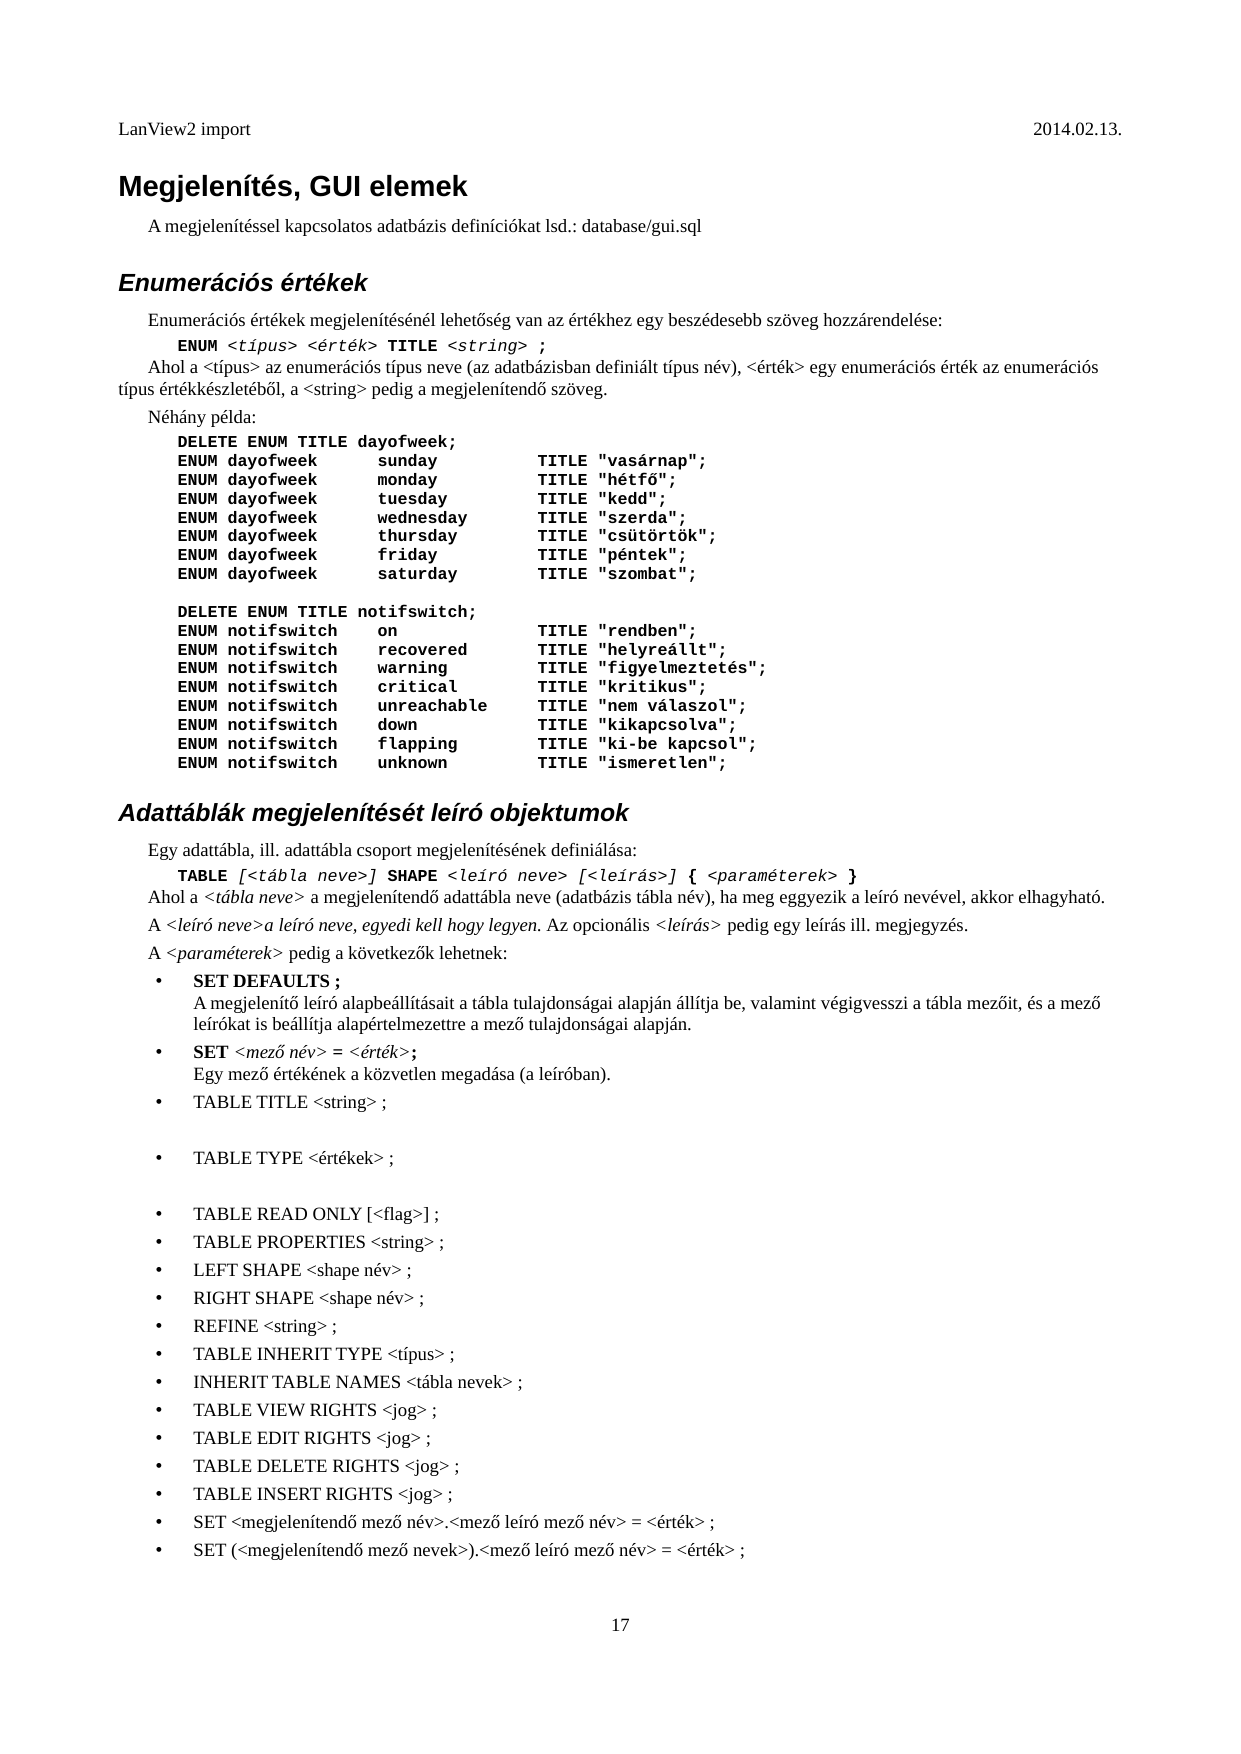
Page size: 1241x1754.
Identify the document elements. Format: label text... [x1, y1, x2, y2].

text Enumerációs értékek megjelenítésénél lehetőség van az értékhez egy beszédesebb szöveg hozzárendelése: [118, 309, 1122, 331]
list TABLE TITLE <string> ; [156, 1091, 1122, 1112]
text ENUM <típus> <érték> TITLE <string> ; [177, 337, 1122, 356]
subtitle Enumerációs értékek [118, 268, 1122, 297]
list SET DEFAULTS ; A megjelenítő leíró alapbeállításait a tábla tulajdonságai alapján állítja be, valamint végigvesszi a tábla mezőit, és a mező leírókat is beállítja alapértelmezettre a mező tulajdonságai alapján. [156, 970, 1122, 1035]
list REFINE <string> ; [156, 1315, 1122, 1337]
list SET (<megjelenítendő mező nevek>).<mező leíró mező név> = <érték> ; [156, 1539, 1122, 1561]
list TABLE EDIT RIGHTS <jog> ; [156, 1427, 1122, 1449]
text Néhány példa: [118, 406, 1122, 427]
subtitle Megjelenítés, GUI elemek [118, 169, 1122, 203]
text ENUM notifswitch critical TITLE "kritikus"; [177, 679, 1122, 698]
text ENUM dayofweek tuesday TITLE "kedd"; [177, 490, 1122, 509]
list SET <mező név> = <érték>; Egy mező értékének a közvetlen megadása (a leíróban). [156, 1041, 1122, 1084]
text TABLE [<tábla neve>] SHAPE <leíró neve> [<leírás>] { <paraméterek> } [177, 867, 1122, 886]
text A <leíró neve>a leíró neve, egyedi kell hogy legyen. Az opcionális <leírás> pedig egy leírás ill. megjegyzés. [118, 914, 1122, 936]
text ENUM dayofweek monday TITLE "hétfő"; [177, 471, 1122, 490]
text A megjelenítéssel kapcsolatos adatbázis definíciókat lsd.: database/gui.sql [118, 215, 1122, 237]
list RIGHT SHAPE <shape név> ; [156, 1287, 1122, 1308]
list TABLE TYPE <értékek> ; [156, 1147, 1122, 1168]
subtitle Adattáblák megjelenítését leíró objektumok [118, 798, 1122, 827]
text DELETE ENUM TITLE notifswitch; [177, 603, 1122, 622]
list TABLE DELETE RIGHTS <jog> ; [156, 1455, 1122, 1477]
list SET <megjelenítendő mező név>.<mező leíró mező név> = <érték> ; [156, 1511, 1122, 1533]
list TABLE VIEW RIGHTS <jog> ; [156, 1399, 1122, 1421]
text Ahol a <típus> az enumerációs típus neve (az adatbázisban definiált típus név), <érték> egy enumerációs érték az enumerációs típus értékkészletéből, a <string> pedig a megjelenítendő szöveg. [118, 356, 1122, 399]
list TABLE READ ONLY [<flag>] ; [156, 1203, 1122, 1224]
text ENUM dayofweek saturday TITLE "szombat"; [177, 566, 1122, 584]
text ENUM notifswitch on TITLE "rendben"; [177, 622, 1122, 641]
text ENUM dayofweek wednesday TITLE "szerda"; [177, 509, 1122, 528]
list TABLE INSERT RIGHTS <jog> ; [156, 1483, 1122, 1505]
text ENUM notifswitch unknown TITLE "ismeretlen"; [177, 754, 1122, 773]
list LEFT SHAPE <shape név> ; [156, 1259, 1122, 1281]
text ENUM notifswitch recovered TITLE "helyreállt"; [177, 641, 1122, 660]
text ENUM dayofweek sunday TITLE "vasárnap"; [177, 453, 1122, 471]
text ENUM notifswitch flapping TITLE "ki-be kapcsol"; [177, 735, 1122, 754]
text ENUM notifswitch unreachable TITLE "nem válaszol"; [177, 698, 1122, 717]
text ENUM dayofweek thursday TITLE "csütörtök"; [177, 528, 1122, 547]
text Ahol a <tábla neve> a megjelenítendő adattábla neve (adatbázis tábla név), ha meg eggyezik a leíró nevével, akkor elhagyható. [118, 886, 1122, 908]
list TABLE PROPERTIES <string> ; [156, 1231, 1122, 1252]
list INHERIT TABLE NAMES <tábla nevek> ; [156, 1371, 1122, 1393]
text DELETE ENUM TITLE dayofweek; [177, 434, 1122, 453]
text ENUM dayofweek friday TITLE "péntek"; [177, 547, 1122, 566]
text A <paraméterek> pedig a következők lehetnek: [118, 942, 1122, 964]
text ENUM notifswitch warning TITLE "figyelmeztetés"; [177, 660, 1122, 679]
text ENUM notifswitch down TITLE "kikapcsolva"; [177, 717, 1122, 735]
list TABLE INHERIT TYPE <típus> ; [156, 1343, 1122, 1364]
text Egy adattábla, ill. adattábla csoport megjelenítésének definiálása: [118, 839, 1122, 861]
